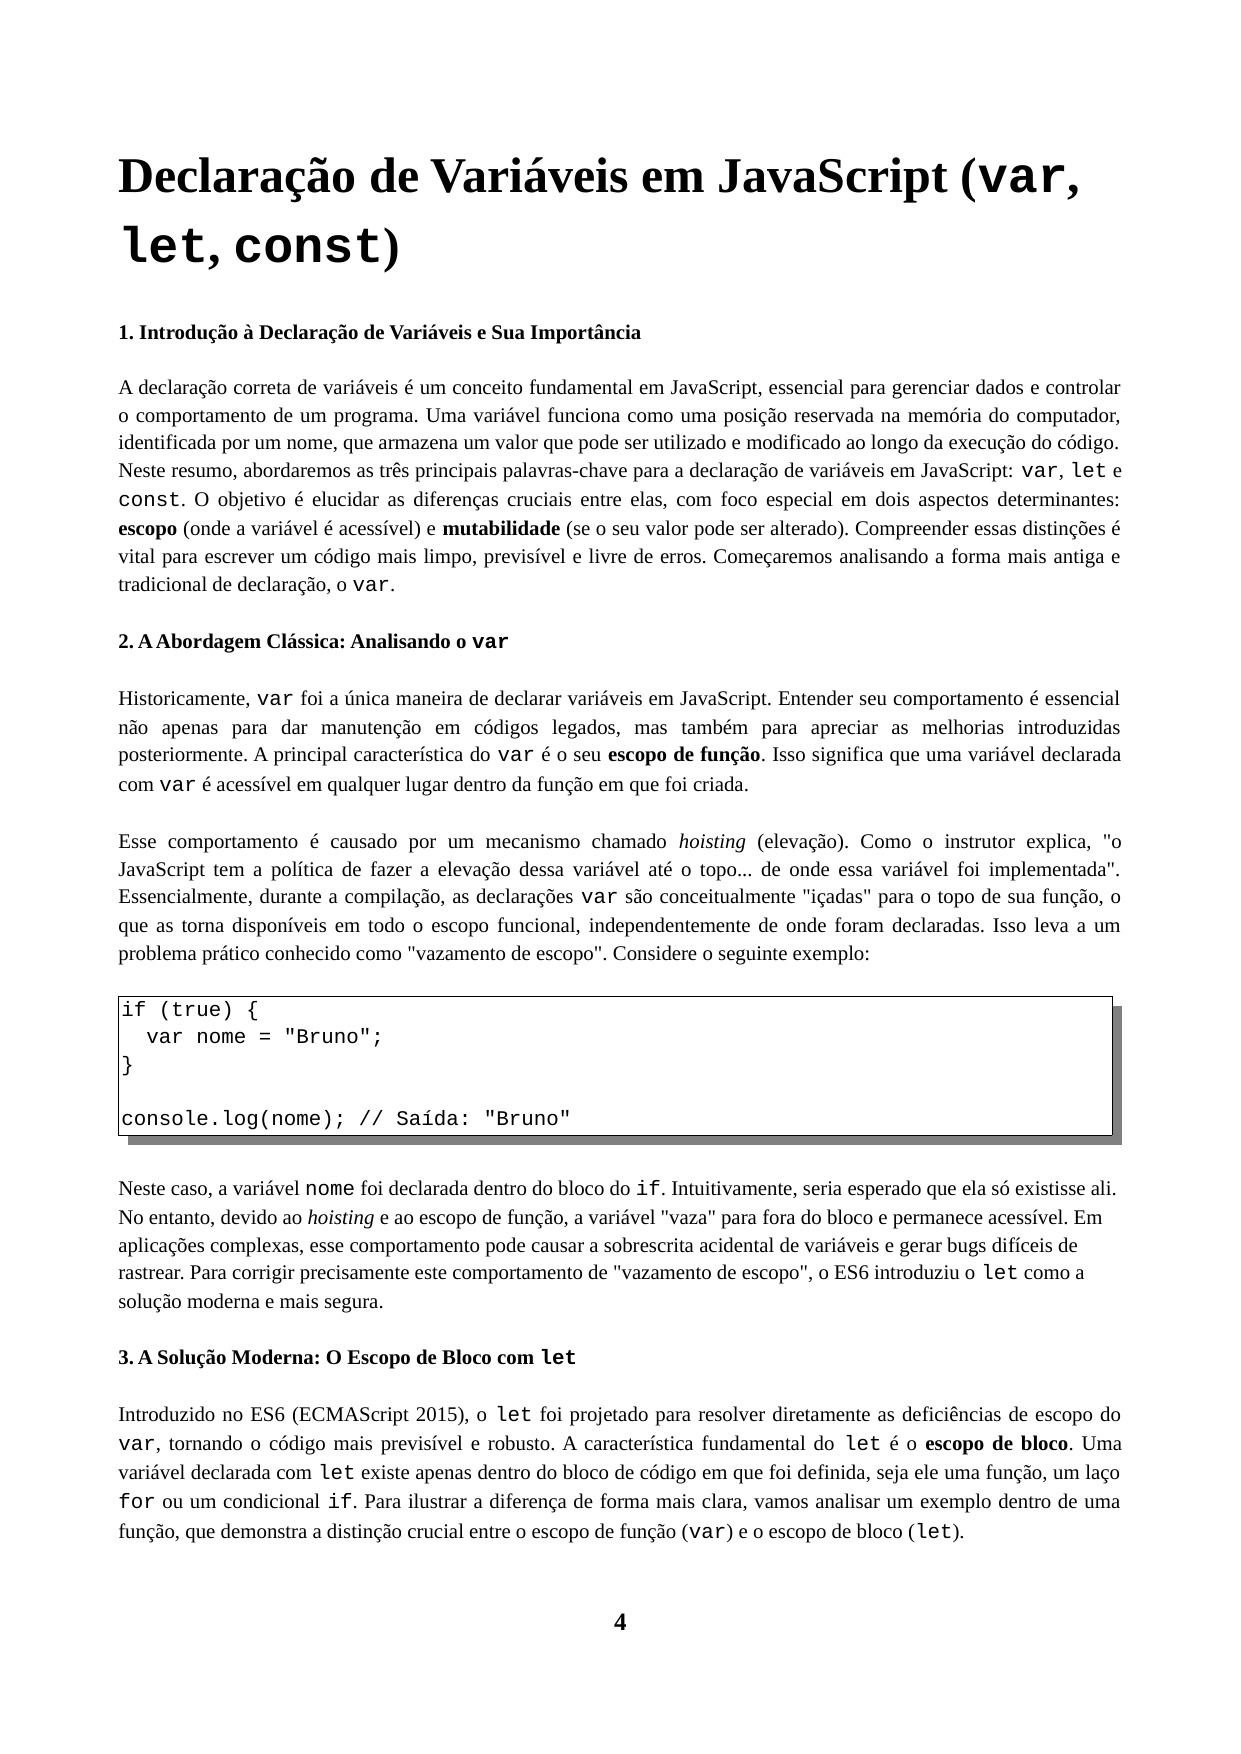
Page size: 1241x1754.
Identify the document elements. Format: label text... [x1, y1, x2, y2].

text Esse comportamento é causado por um mecanismo chamado hoisting (elevação). Como o instrutor explica, "o JavaScript tem a política de fazer a elevação dessa variável até o topo... de onde essa variável foi implementada". Essencialmente, durante a compilação, as declarações var são conceitualmente "içadas" para o topo de sua função, o que as torna disponíveis em todo o escopo funcional, independentemente de onde foram declaradas. Isso leva a um problema prático conhecido como "vazamento de escopo". Considere o seguinte exemplo: [118, 829, 1122, 965]
subtitle 1. Introdução à Declaração de Variáveis e Sua Importância [118, 320, 1122, 344]
text Neste resumo, abordaremos as três principais palavras-chave para a declaração de variáveis em JavaScript: var, let e const. O objetivo é elucidar as diferenças cruciais entre elas, com foco especial em dois aspectos determinantes: escopo (onde a variável é acessível) e mutabilidade (se o seu valor pode ser alterado). Compreender essas distinções é vital para escrever um código mais limpo, previsível e livre de erros. Começaremos analisando a forma mais antiga e tradicional de declaração, o var. [118, 458, 1122, 597]
text var nome = "Bruno"; [119, 1023, 1112, 1050]
subtitle 3. A Solução Moderna: O Escopo de Bloco com let [118, 1345, 1122, 1370]
text A declaração correta de variáveis é um conceito fundamental em JavaScript, essencial para gerenciar dados e controlar o comportamento de um programa. Uma variável funciona como uma posição reservada na memória do computador, identificada por um nome, que armazena um valor que pode ser utilizado e modificado ao longo da execução do código. [118, 375, 1122, 454]
text console.log(nome); // Saída: "Bruno" [119, 1105, 1112, 1134]
text if (true) { [119, 997, 1112, 1023]
text Introduzido no ES6 (ECMAScript 2015), o let foi projetado para resolver diretamente as deficiências de escopo do var, tornando o código mais previsível e robusto. A característica fundamental do let é o escopo de bloco. Uma variável declarada com let existe apenas dentro do bloco de código em que foi definida, seja ele uma função, um laço for ou um condicional if. Para ilustrar a diferença de forma mais clara, vamos analisar um exemplo dentro de uma função, que demonstra a distinção crucial entre o escopo de função (var) e o escopo de bloco (let). [118, 1401, 1122, 1544]
subtitle Declaração de Variáveis em JavaScript (var, let, const) [118, 146, 1122, 278]
text Neste caso, a variável nome foi declarada dentro do bloco do if. Intuitivamente, seria esperado que ela só existisse ali. No entanto, devido ao hoisting e ao escopo de função, a variável "vaza" para fora do bloco e permanece acessível. Em aplicações complexas, esse comportamento pode causar a sobrescrita acidental de variáveis e gerar bugs difíceis de rastrear. Para corrigir precisamente este comportamento de "vazamento de escopo", o ES6 introduziu o let como a solução moderna e mais segura. [118, 1176, 1122, 1313]
subtitle 2. A Abordagem Clássica: Analisando o var [118, 629, 1122, 654]
text } [119, 1051, 1112, 1077]
text Historicamente, var foi a única maneira de declarar variáveis em JavaScript. Entender seu comportamento é essencial não apenas para dar manutenção em códigos legados, mas também para apreciar as melhorias introduzidas posteriormente. A principal característica do var é o seu escopo de função. Isso significa que uma variável declarada com var é acessível em qualquer lugar dentro da função em que foi criada. [118, 686, 1122, 797]
